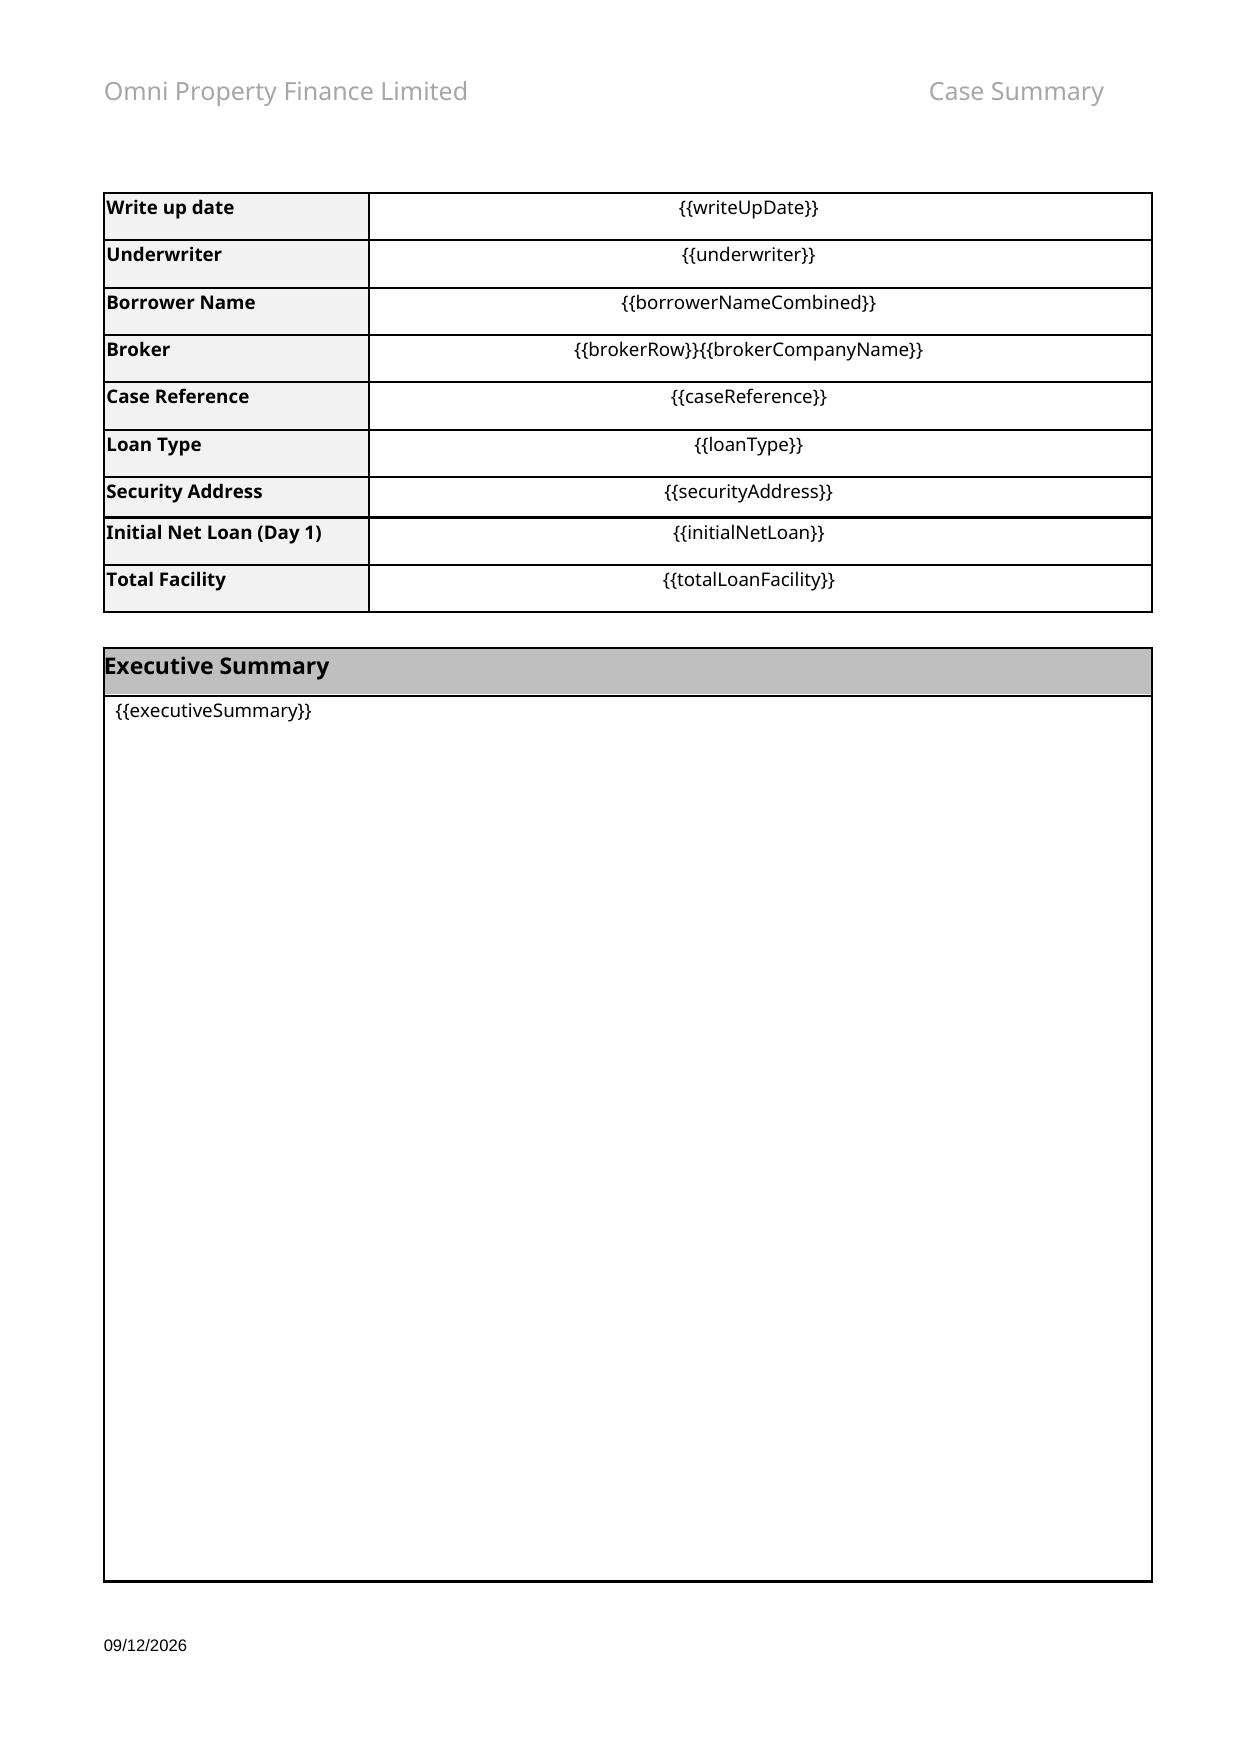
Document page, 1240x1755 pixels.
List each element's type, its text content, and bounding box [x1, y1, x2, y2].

table_cell {{brokerRow}}{{brokerCompanyName}} [370, 336, 1151, 381]
table_cell {{caseReference}} [370, 383, 1151, 428]
table_header {{writeUpDate}} [370, 194, 1151, 239]
table_cell Borrower Name [105, 289, 368, 334]
table_cell Underwriter [105, 241, 368, 287]
table_cell Loan Type [105, 431, 368, 476]
table_cell Broker [105, 336, 368, 381]
table_cell Case Reference [105, 383, 368, 428]
table_cell {{loanType}} [370, 431, 1151, 476]
table_cell Total Facility [105, 566, 368, 611]
table_cell {{totalLoanFacility}} [370, 566, 1151, 611]
table_cell {{initialNetLoan}} [370, 519, 1151, 564]
table_cell {{executiveSummary}} [105, 697, 1151, 1580]
table_cell {{underwriter}} [370, 241, 1151, 287]
table_cell Initial Net Loan (Day 1) [105, 519, 368, 564]
table_cell {{borrowerNameCombined}} [370, 289, 1151, 334]
table_cell Security Address [105, 478, 368, 516]
table_header Executive Summary [105, 649, 1151, 694]
table_cell {{securityAddress}} [370, 478, 1151, 516]
table_header Write up date [105, 194, 368, 239]
